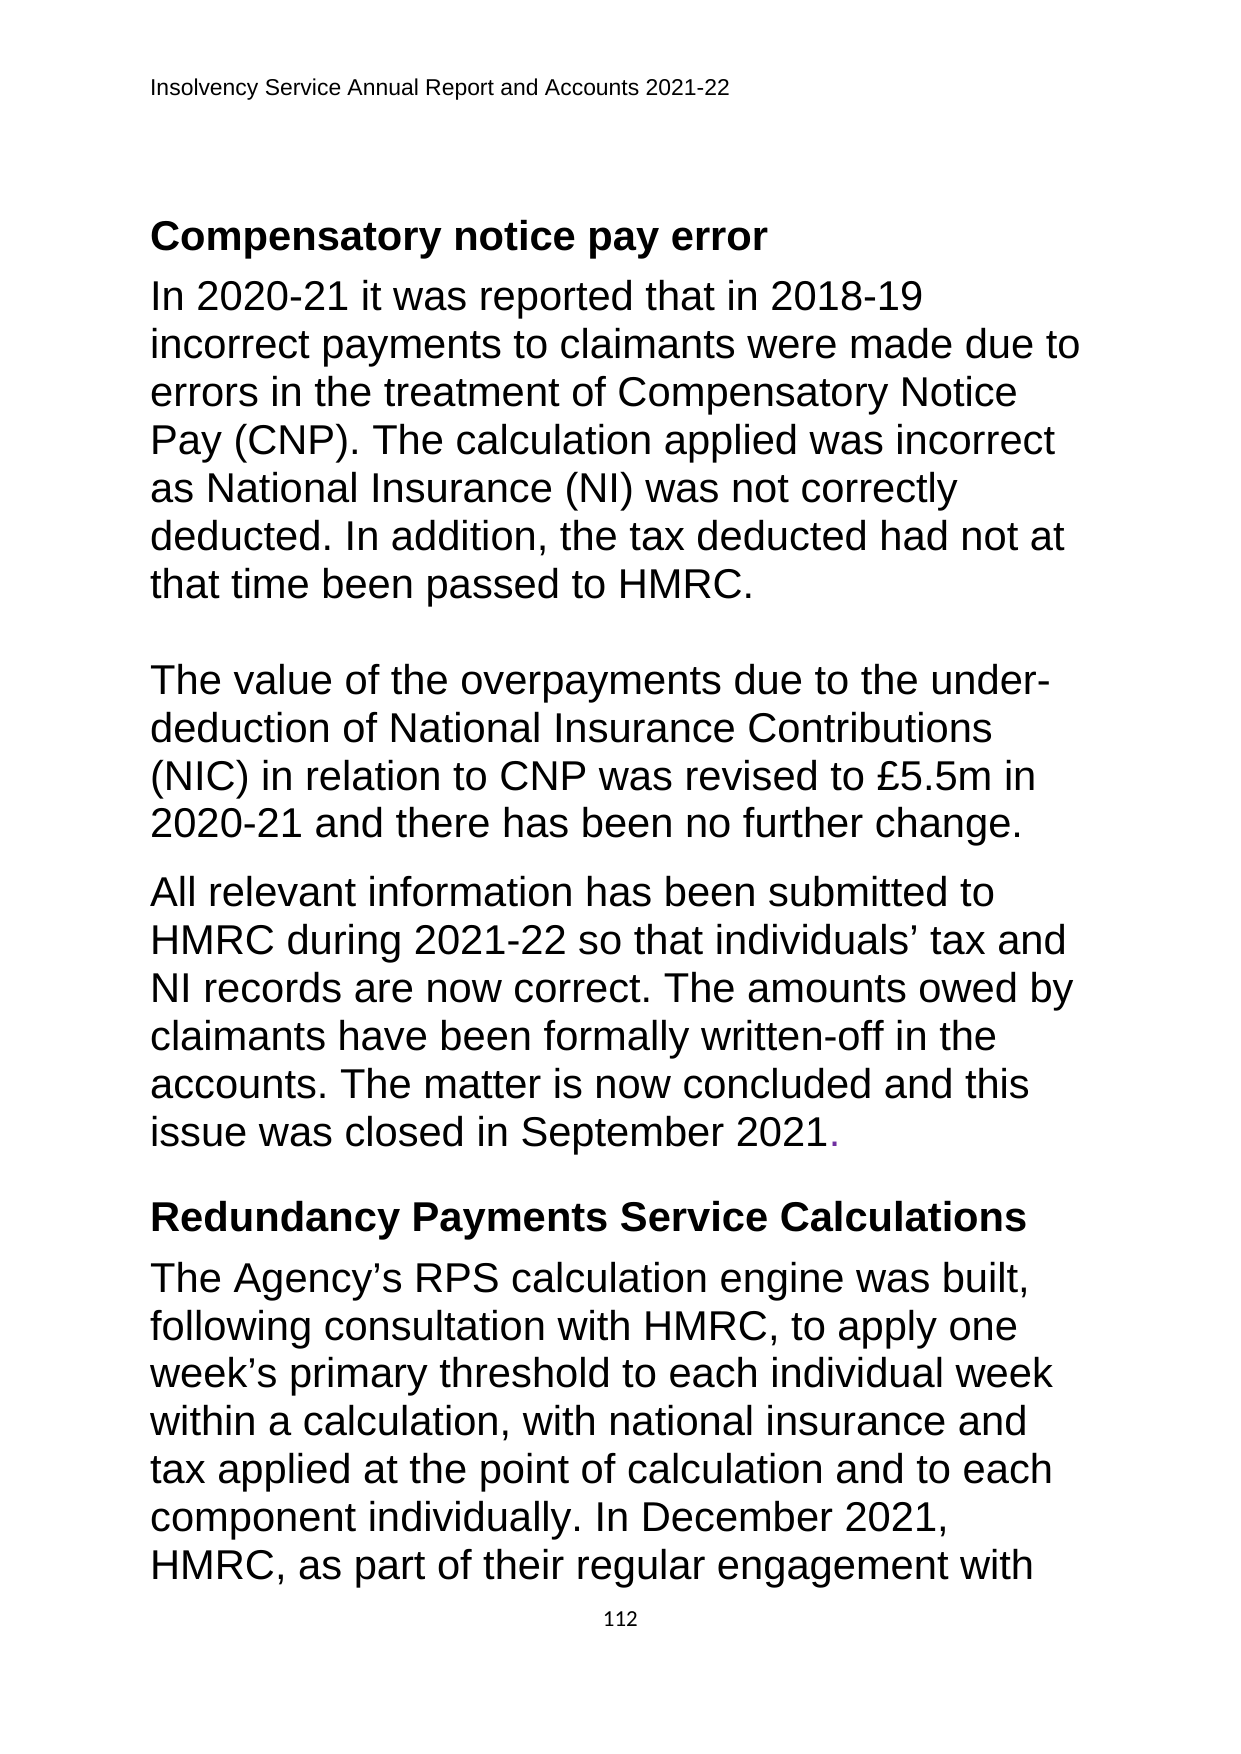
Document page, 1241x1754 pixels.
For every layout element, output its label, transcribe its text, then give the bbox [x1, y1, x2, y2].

text In 2020-21 it was reported that in 2018-19 incorrect payments to claimants were made due to errors in the treatment of Compensatory Notice Pay (CNP). The calculation applied was incorrect as National Insurance (NI) was not correctly deducted. In addition, the tax deducted had not at that time been passed to HMRC. [150, 272, 1090, 607]
text The Agency’s RPS calculation engine was built, following consultation with HMRC, to apply one week’s primary threshold to each individual week within a calculation, with national insurance and tax applied at the point of calculation and to each component individually. In December 2021, HMRC, as part of their regular engagement with [150, 1253, 1090, 1588]
text All relevant information has been submitted to HMRC during 2021-22 so that individuals’ tax and NI records are now correct. The amounts owed by claimants have been formally written-off in the accounts. The matter is now concluded and this issue was closed in September 2021. [150, 868, 1090, 1155]
text The value of the overpayments due to the under-deduction of National Insurance Contributions (NIC) in relation to CNP was revised to £5.5m in 2020-21 and there has been no further change. [150, 655, 1090, 847]
subtitle Compensatory notice pay error [150, 211, 1090, 259]
subtitle Redundancy Payments Service Calculations [150, 1193, 1090, 1241]
